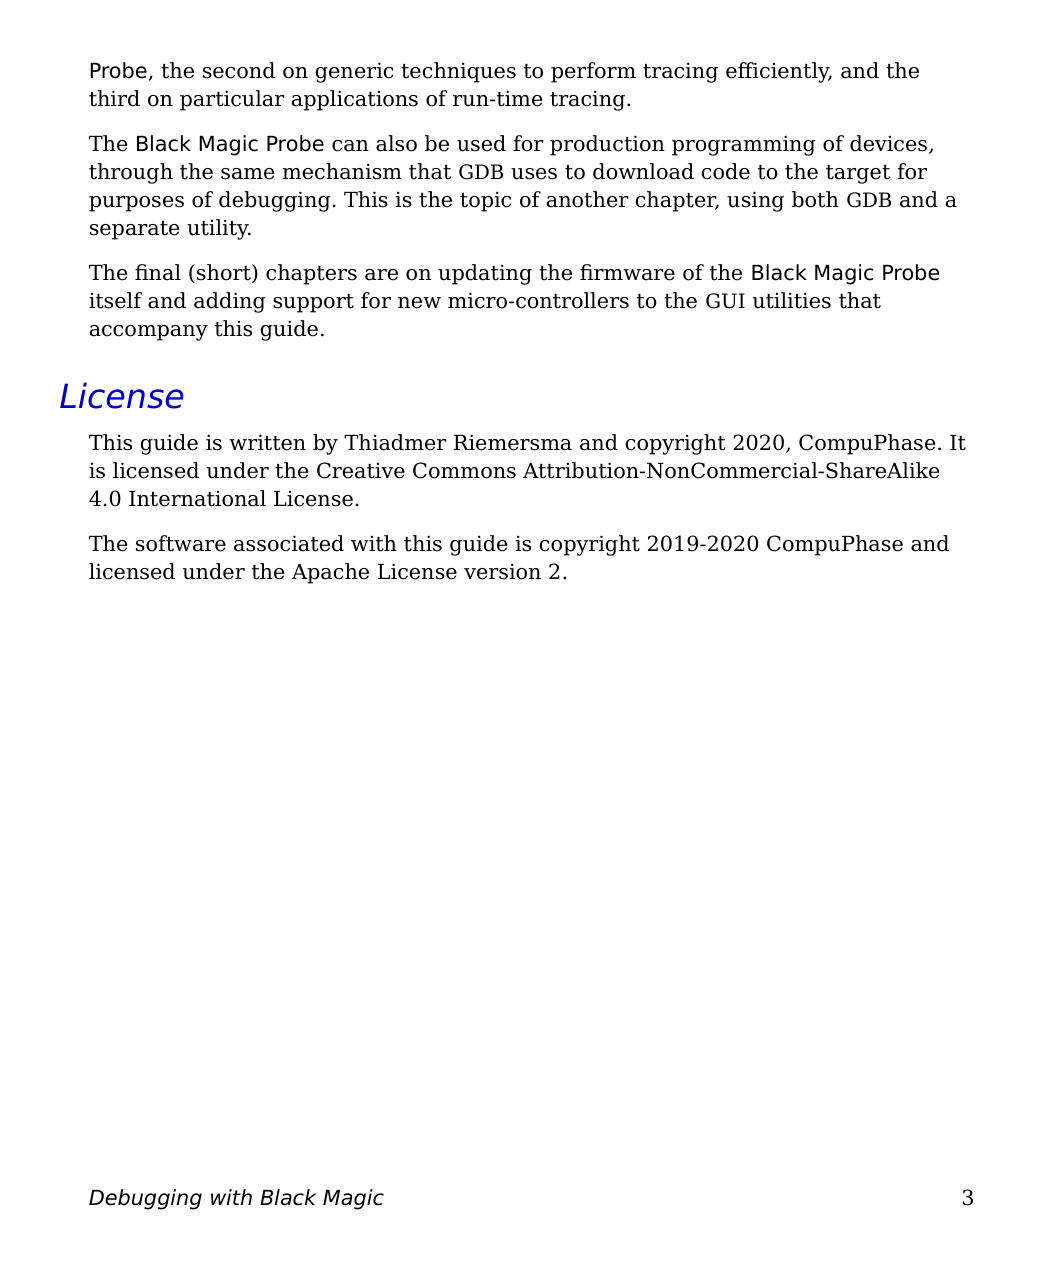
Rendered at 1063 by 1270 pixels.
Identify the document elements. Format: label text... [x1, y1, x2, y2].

text The Black Magic Probe can also be used for production programming of devices, through the same mechanism that GDB uses to download code to the target for purposes of debugging. This is the topic of another chapter, using both GDB and a separate utility. [88, 132, 974, 240]
text This guide is written by Thiadmer Riemersma and copyright 2020, CompuPhase. It is licensed under the Creative Commons Attribution-NonCommercial-ShareAlike 4.0 International License. [88, 431, 974, 511]
text Probe, the second on generic techniques to perform tracing efficiently, and the third on particular applications of run-time tracing. [88, 59, 974, 111]
text The software associated with this guide is copyright 2019-2020 CompuPhase and licensed under the Apache License version 2. [88, 532, 974, 584]
text The final (short) chapters are on updating the firmware of the Black Magic Probe itself and adding support for new micro-controllers to the GUI utilities that accompany this guide. [88, 261, 974, 341]
subtitle License [59, 377, 974, 416]
